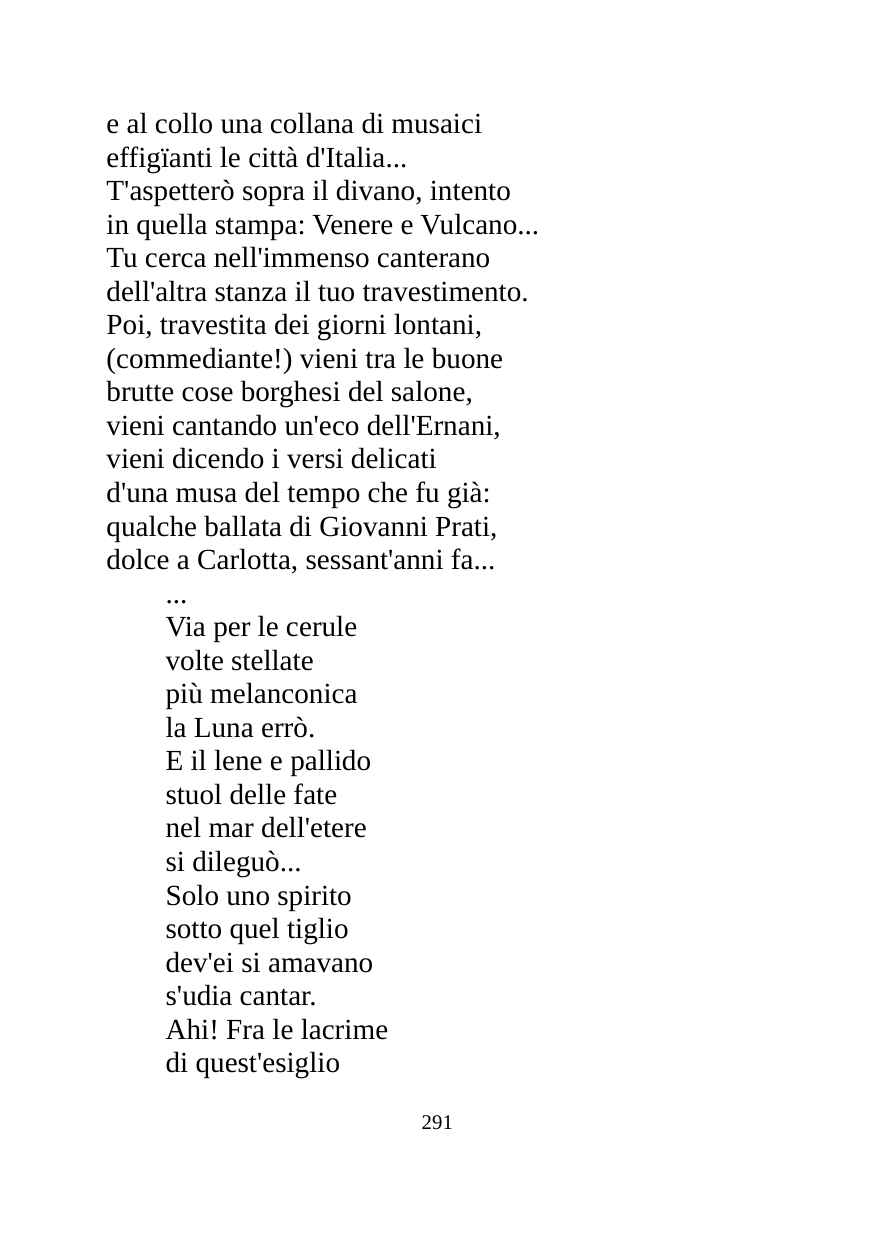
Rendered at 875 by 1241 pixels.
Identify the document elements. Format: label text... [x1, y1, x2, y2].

text in quella stampa: Venere e Vulcano... [106, 207, 768, 240]
text T'aspetterò sopra il divano, intento [106, 173, 768, 207]
text brutte cose borghesi del salone, [106, 374, 768, 408]
text effigïanti le città d'Italia... [106, 140, 768, 173]
text dev'ei si amavano [165, 945, 768, 978]
text Ahi! Fra le lacrime [165, 1012, 768, 1045]
text volte stellate [165, 643, 768, 676]
text vieni cantando un'eco dell'Ernani, [106, 408, 768, 442]
text dolce a Carlotta, sessant'anni fa... [106, 542, 768, 576]
text stuol delle fate [165, 777, 768, 811]
text Tu cerca nell'immenso canterano [106, 240, 768, 274]
text ... [165, 576, 768, 609]
text dell'altra stanza il tuo travestimento. [106, 274, 768, 307]
text d'una musa del tempo che fu già: [106, 475, 768, 509]
text Poi, travestita dei giorni lontani, [106, 307, 768, 341]
text E il lene e pallido [165, 743, 768, 777]
text vieni dicendo i versi delicati [106, 442, 768, 475]
text sotto quel tiglio [165, 911, 768, 945]
text la Luna errò. [165, 710, 768, 743]
text (commediante!) vieni tra le buone [106, 341, 768, 374]
text e al collo una collana di musaici [106, 106, 768, 140]
text Via per le cerule [165, 609, 768, 643]
text s'udia cantar. [165, 978, 768, 1012]
text qualche ballata di Giovanni Prati, [106, 509, 768, 542]
text di quest'esiglio [165, 1045, 768, 1079]
text nel mar dell'etere [165, 811, 768, 844]
text si dileguò... [165, 844, 768, 878]
text Solo uno spirito [165, 878, 768, 911]
text più melanconica [165, 676, 768, 710]
